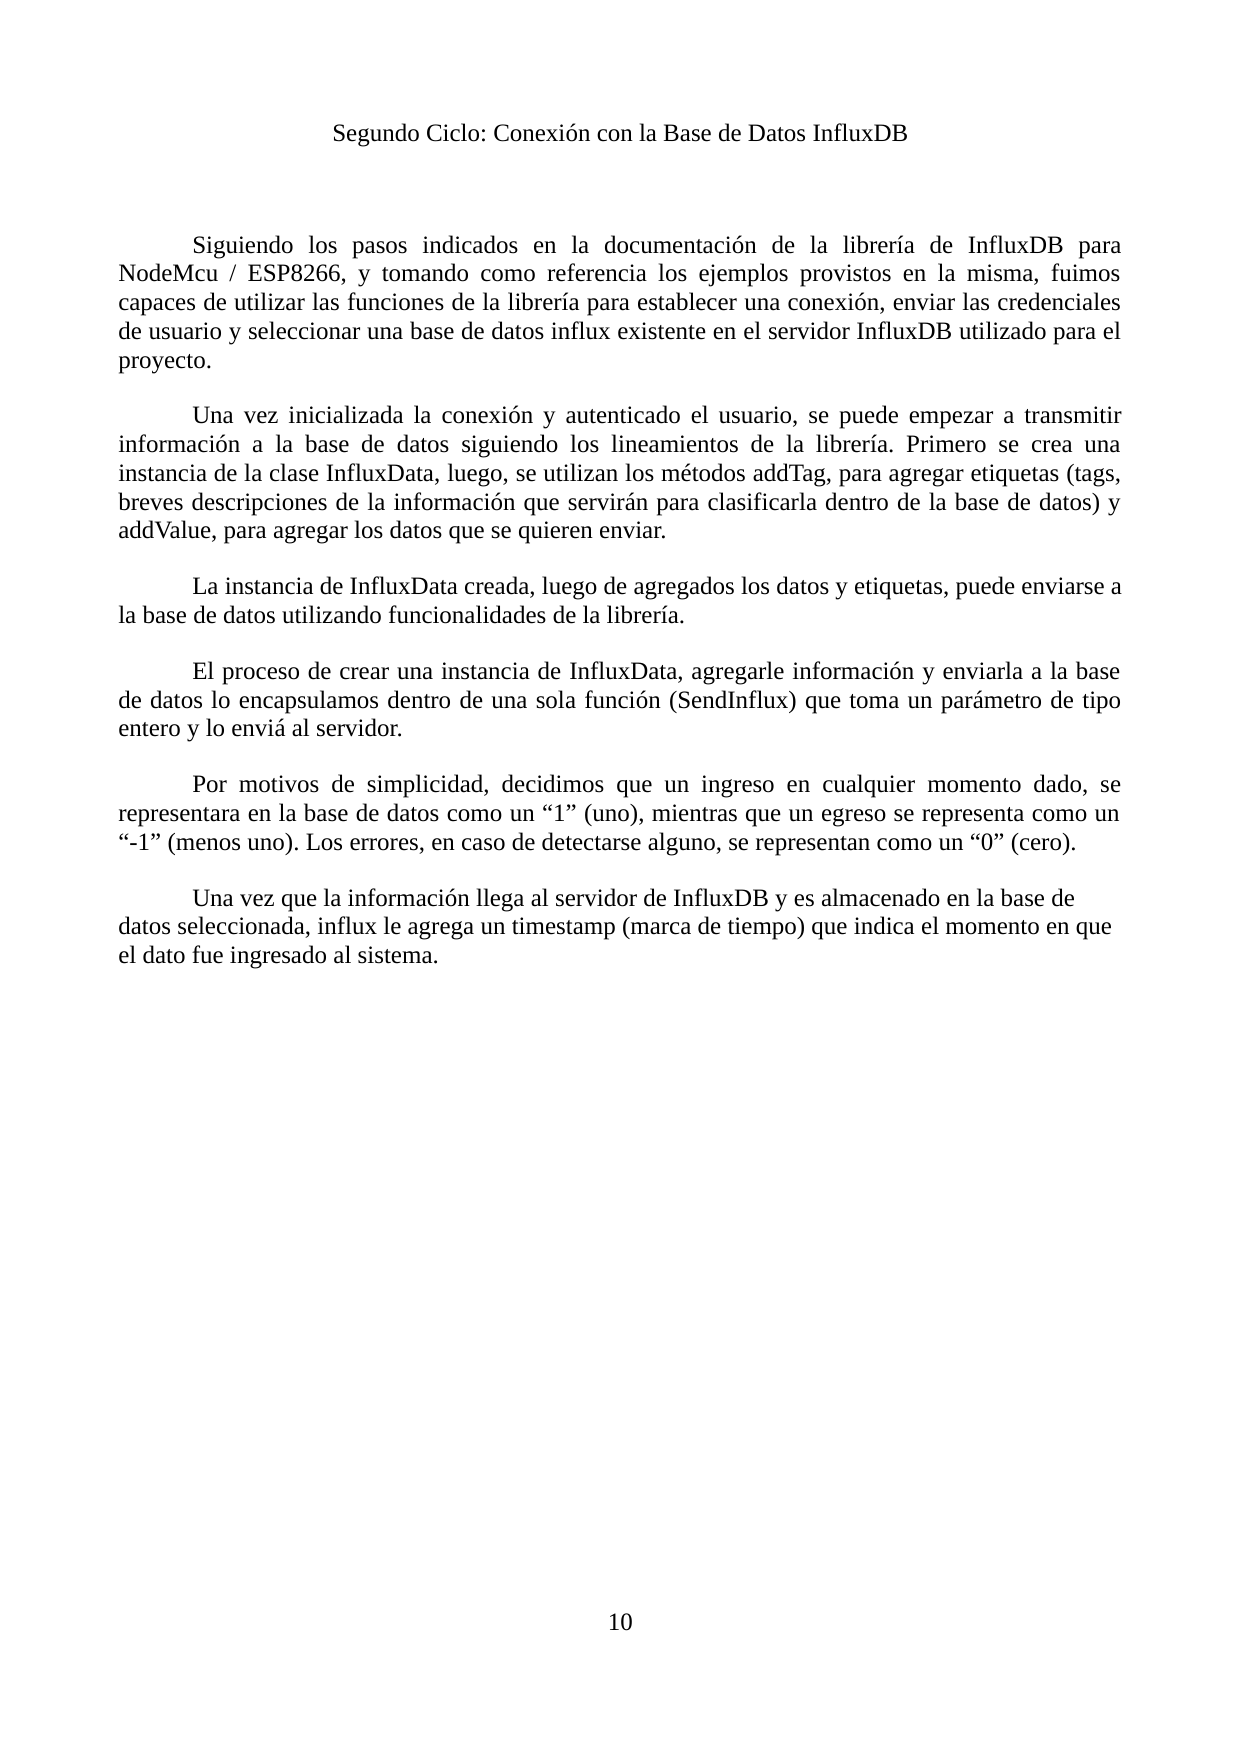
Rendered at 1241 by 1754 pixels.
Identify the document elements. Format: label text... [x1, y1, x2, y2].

text Segundo Ciclo: Conexión con la Base de Datos InfluxDB [118, 118, 1122, 147]
text Una vez que la información llega al servidor de InfluxDB y es almacenado en la base de datos seleccionada, influx le agrega un timestamp (marca de tiempo) que indica el momento en que el dato fue ingresado al sistema. [118, 883, 1122, 969]
text La instancia de InfluxData creada, luego de agregados los datos y etiquetas, puede enviarse a la base de datos utilizando funcionalidades de la librería. [118, 571, 1122, 629]
text Una vez inicializada la conexión y autenticado el usuario, se puede empezar a transmitir información a la base de datos siguiendo los lineamientos de la librería. Primero se crea una instancia de la clase InfluxData, luego, se utilizan los métodos addTag, para agregar etiquetas (tags, breves descripciones de la información que servirán para clasificarla dentro de la base de datos) y addValue, para agregar los datos que se quieren enviar. [118, 401, 1122, 544]
text Siguiendo los pasos indicados en la documentación de la librería de InfluxDB para NodeMcu / ESP8266, y tomando como referencia los ejemplos provistos en la misma, fuimos capaces de utilizar las funciones de la librería para establecer una conexión, enviar las credenciales de usuario y seleccionar una base de datos influx existente en el servidor InfluxDB utilizado para el proyecto. [118, 230, 1122, 373]
text El proceso de crear una instancia de InfluxData, agregarle información y enviarla a la base de datos lo encapsulamos dentro de una sola función (SendInflux) que toma un parámetro de tipo entero y lo enviá al servidor. [118, 656, 1122, 742]
text Por motivos de simplicidad, decidimos que un ingreso en cualquier momento dado, se representara en la base de datos como un “1” (uno), mientras que un egreso se representa como un “-1” (menos uno). Los errores, en caso de detectarse alguno, se representan como un “0” (cero). [118, 769, 1122, 856]
